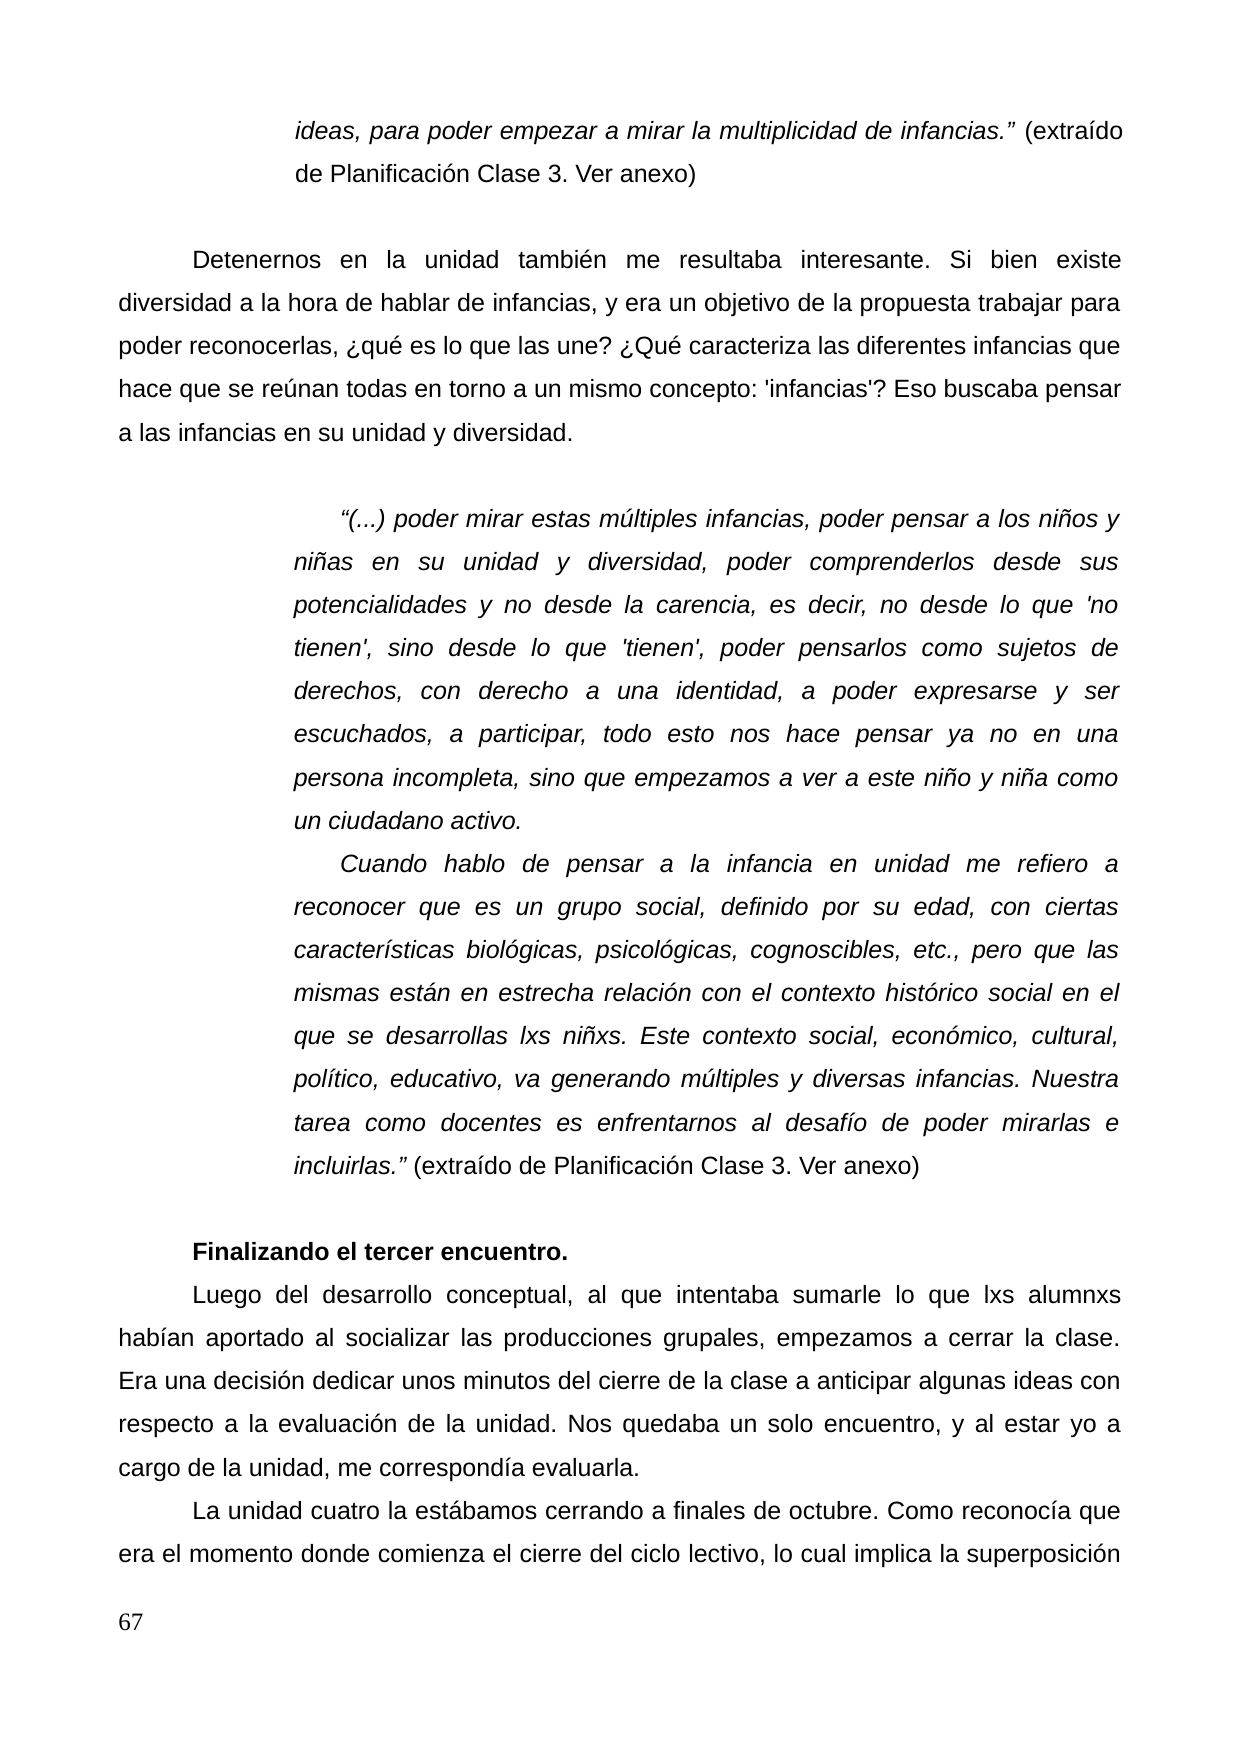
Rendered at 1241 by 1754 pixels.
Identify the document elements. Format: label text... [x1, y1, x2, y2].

text ideas, para poder empezar a mirar la multiplicidad de infancias.” (extraído de Planificación Clase 3. Ver anexo) [295, 116, 1123, 187]
text “(...) poder mirar estas múltiples infancias, poder pensar a los niños y niñas en su unidad y diversidad, poder comprenderlos desde sus potencialidades y no desde la carencia, es decir, no desde lo que 'no tienen', sino desde lo que 'tienen', poder pensarlos como sujetos de derechos, con derecho a una identidad, a poder expresarse y ser escuchados, a participar, todo esto nos hace pensar ya no en una persona incompleta, sino que empezamos a ver a este niño y niña como un ciudadano activo. [293, 504, 1123, 834]
text Finalizando el tercer encuentro. [118, 1237, 1123, 1266]
text Detenernos en la unidad también me resultaba interesante. Si bien existe diversidad a la hora de hablar de infancias, y era un objetivo de la propuesta trabajar para poder reconocerlas, ¿qué es lo que las une? ¿Qué caracteriza las diferentes infancias que hace que se reúnan todas en torno a un mismo concepto: 'infancias'? Eso buscaba pensar a las infancias en su unidad y diversidad. [118, 245, 1123, 446]
text Luego del desarrollo conceptual, al que intentaba sumarle lo que lxs alumnxs habían aportado al socializar las producciones grupales, empezamos a cerrar la clase. Era una decisión dedicar unos minutos del cierre de la clase a anticipar algunas ideas con respecto a la evaluación de la unidad. Nos quedaba un solo encuentro, y al estar yo a cargo de la unidad, me correspondía evaluarla. [118, 1280, 1123, 1481]
text Cuando hablo de pensar a la infancia en unidad me refiero a reconocer que es un grupo social, definido por su edad, con ciertas características biológicas, psicológicas, cognoscibles, etc., pero que las mismas están en estrecha relación con el contexto histórico social en el que se desarrollas lxs niñxs. Este contexto social, económico, cultural, político, educativo, va generando múltiples y diversas infancias. Nuestra tarea como docentes es enfrentarnos al desafío de poder mirarlas e incluirlas.” (extraído de Planificación Clase 3. Ver anexo) [293, 849, 1123, 1179]
text La unidad cuatro la estábamos cerrando a finales de octubre. Como reconocía que era el momento donde comienza el cierre del ciclo lectivo, lo cual implica la superposición [118, 1496, 1123, 1567]
